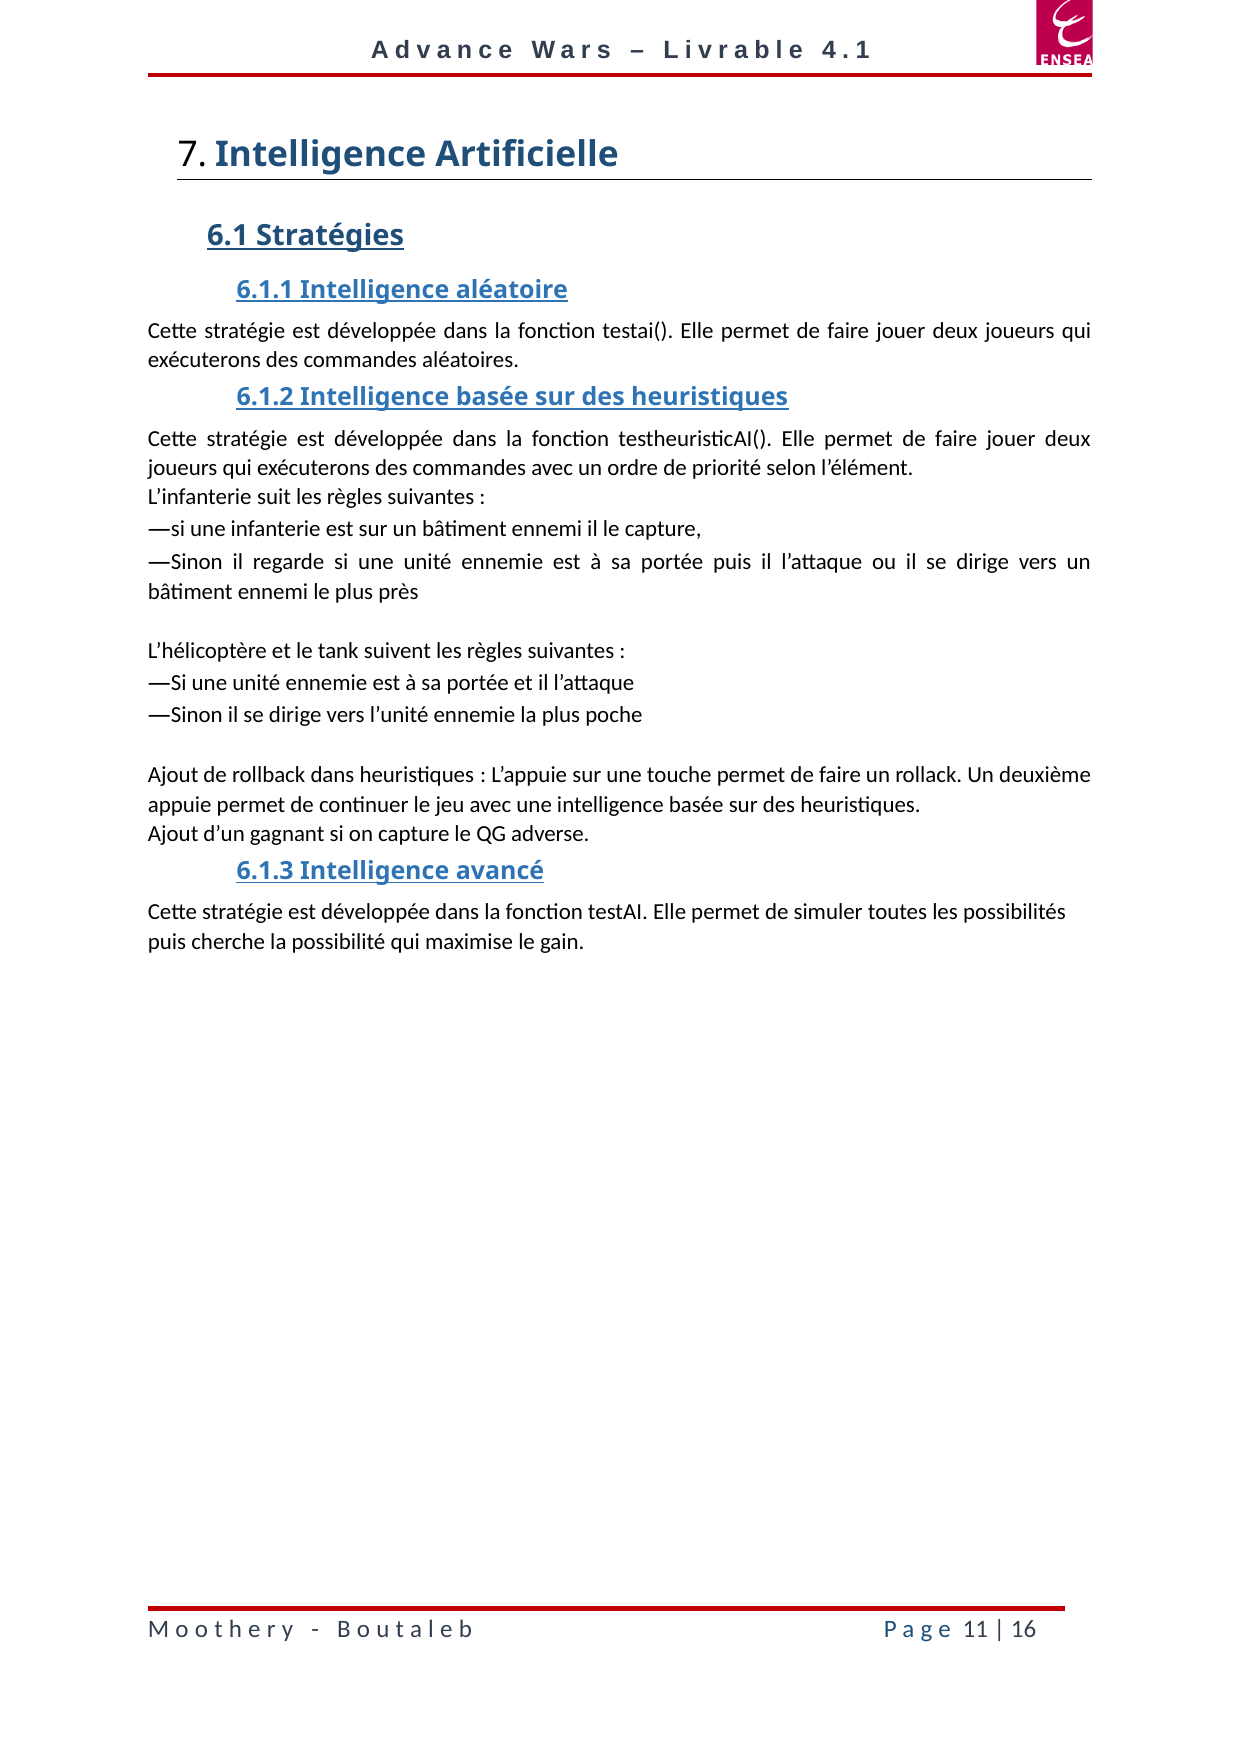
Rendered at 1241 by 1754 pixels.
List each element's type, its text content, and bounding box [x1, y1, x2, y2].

text —si une infanterie est sur un bâtiment ennemi il le capture, [148, 512, 1092, 543]
text Cette stratégie est développée dans la fonction testheuristicAI(). Elle permet de faire jouer deux joueurs qui exécuterons des commandes avec un ordre de priorité selon l’élément. [148, 424, 1092, 481]
text Ajout d’un gagnant si on capture le QG adverse. [148, 819, 1092, 847]
text —Sinon il regarde si une unité ennemie est à sa portée puis il l’attaque ou il se dirige vers un bâtiment ennemi le plus près [148, 545, 1092, 605]
text L’infanterie suit les règles suivantes : [148, 482, 1092, 511]
text —Sinon il se dirige vers l’unité ennemie la plus poche [148, 698, 1092, 729]
subtitle 6.1 Stratégies [207, 214, 1092, 254]
subtitle 6.1.2 Intelligence basée sur des heuristiques [236, 379, 1092, 413]
text L’hélicoptère et le tank suivent les règles suivantes : [148, 636, 1092, 664]
text Ajout de rollback dans heuristiques : L’appuie sur une touche permet de faire un rollack. Un deuxième appuie permet de continuer le jeu avec une intelligence basée sur des heuristiques. [148, 760, 1092, 818]
text —Si une unité ennemie est à sa portée et il l’attaque [148, 665, 1092, 697]
subtitle Intelligence Artificielle [177, 128, 1092, 179]
subtitle 6.1.3 Intelligence avancé [236, 853, 1092, 887]
subtitle 6.1.1 Intelligence aléatoire [236, 271, 1092, 306]
text Cette stratégie est développée dans la fonction testAI. Elle permet de simuler toutes les possibilités puis cherche la possibilité qui maximise le gain. [148, 897, 1092, 955]
text Cette stratégie est développée dans la fonction testai(). Elle permet de faire jouer deux joueurs qui exécuterons des commandes aléatoires. [148, 316, 1092, 373]
